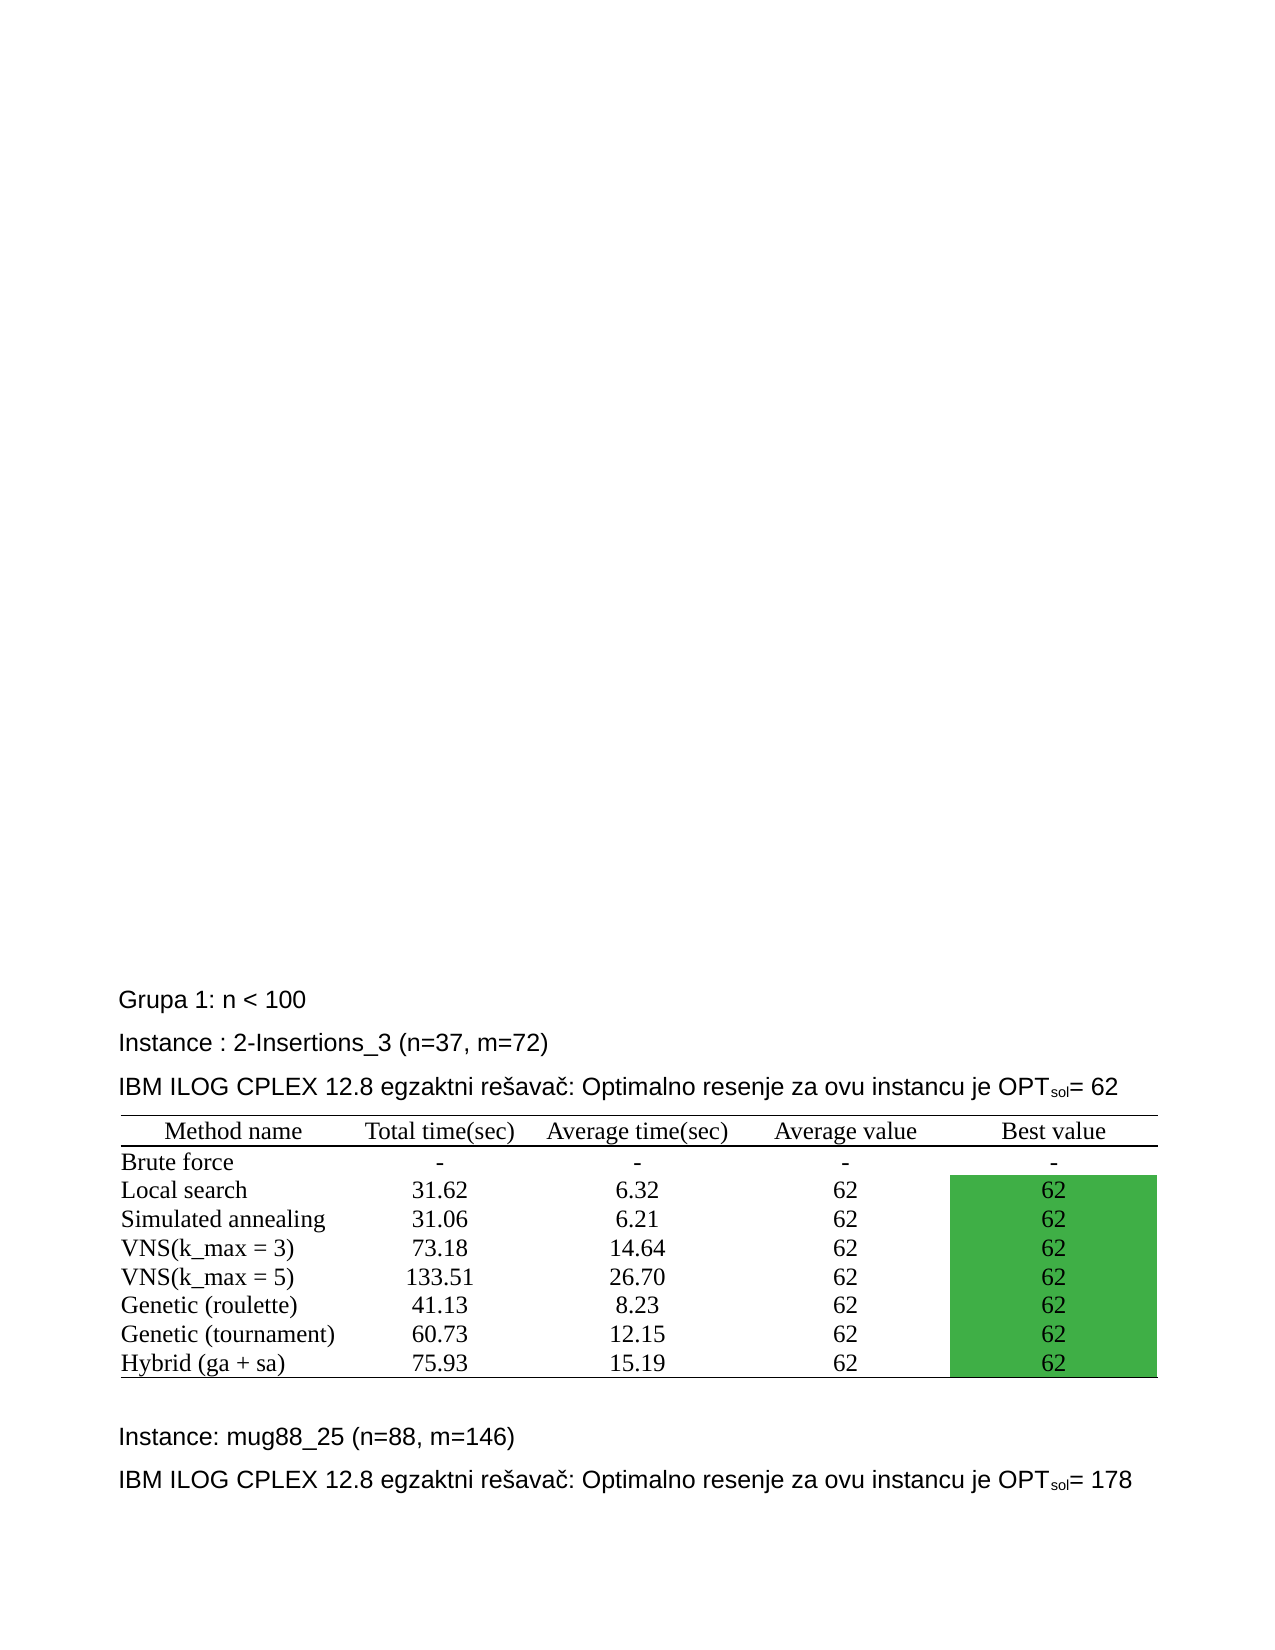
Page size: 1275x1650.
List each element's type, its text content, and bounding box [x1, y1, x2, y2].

table_cell 62 [741, 1175, 950, 1204]
text IBM ILOG CPLEX 12.8 egzaktni rešavač: Optimalno resenje za ovu instancu je OPTsol= 178 [118, 1465, 1157, 1494]
table_cell 31.62 [346, 1175, 533, 1204]
table_cell 15.19 [534, 1348, 741, 1377]
table_cell 62 [741, 1262, 950, 1290]
table_cell 75.93 [346, 1348, 533, 1377]
table_cell 62 [741, 1319, 950, 1348]
text Grupa 1: n < 100 [118, 985, 1157, 1013]
table_cell 62 [950, 1233, 1157, 1262]
table_cell - [346, 1147, 533, 1175]
table_header Average value [741, 1116, 950, 1145]
text Instance: mug88_25 (n=88, m=146) [118, 1422, 1157, 1450]
table_cell - [534, 1147, 741, 1175]
table_cell 62 [950, 1262, 1157, 1290]
table_cell 14.64 [534, 1233, 741, 1262]
table_cell 62 [950, 1204, 1157, 1233]
table_cell VNS(k_max = 3) [121, 1233, 346, 1262]
table_cell 41.13 [346, 1290, 533, 1319]
table_cell 62 [950, 1319, 1157, 1348]
table_cell 62 [950, 1348, 1157, 1377]
table_cell 31.06 [346, 1204, 533, 1233]
table_cell 26.70 [534, 1262, 741, 1290]
table_header Total time(sec) [346, 1116, 533, 1145]
table_cell 73.18 [346, 1233, 533, 1262]
table_cell 6.32 [534, 1175, 741, 1204]
table_header Method name [121, 1116, 346, 1145]
table_cell 6.21 [534, 1204, 741, 1233]
table_cell 62 [950, 1175, 1157, 1204]
table_cell 62 [950, 1290, 1157, 1319]
table_cell Genetic (tournament) [121, 1319, 346, 1348]
table_cell 8.23 [534, 1290, 741, 1319]
table_cell Hybrid (ga + sa) [121, 1348, 346, 1377]
text Instance : 2-Insertions_3 (n=37, m=72) [118, 1028, 1157, 1057]
table_cell Simulated annealing [121, 1204, 346, 1233]
table_cell Genetic (roulette) [121, 1290, 346, 1319]
table_cell 62 [741, 1290, 950, 1319]
table_cell - [741, 1147, 950, 1175]
text IBM ILOG CPLEX 12.8 egzaktni rešavač: Optimalno resenje za ovu instancu je OPTsol= 62 [118, 1071, 1157, 1100]
table_header Average time(sec) [534, 1116, 741, 1145]
table_header Best value [950, 1116, 1157, 1145]
table_cell 12.15 [534, 1319, 741, 1348]
table_cell Brute force [121, 1147, 346, 1175]
table_cell 60.73 [346, 1319, 533, 1348]
table_cell Local search [121, 1175, 346, 1204]
table_cell 62 [741, 1233, 950, 1262]
table_cell 62 [741, 1348, 950, 1377]
table_cell 62 [741, 1204, 950, 1233]
table_cell - [950, 1147, 1157, 1175]
table_cell VNS(k_max = 5) [121, 1262, 346, 1290]
table_cell 133.51 [346, 1262, 533, 1290]
